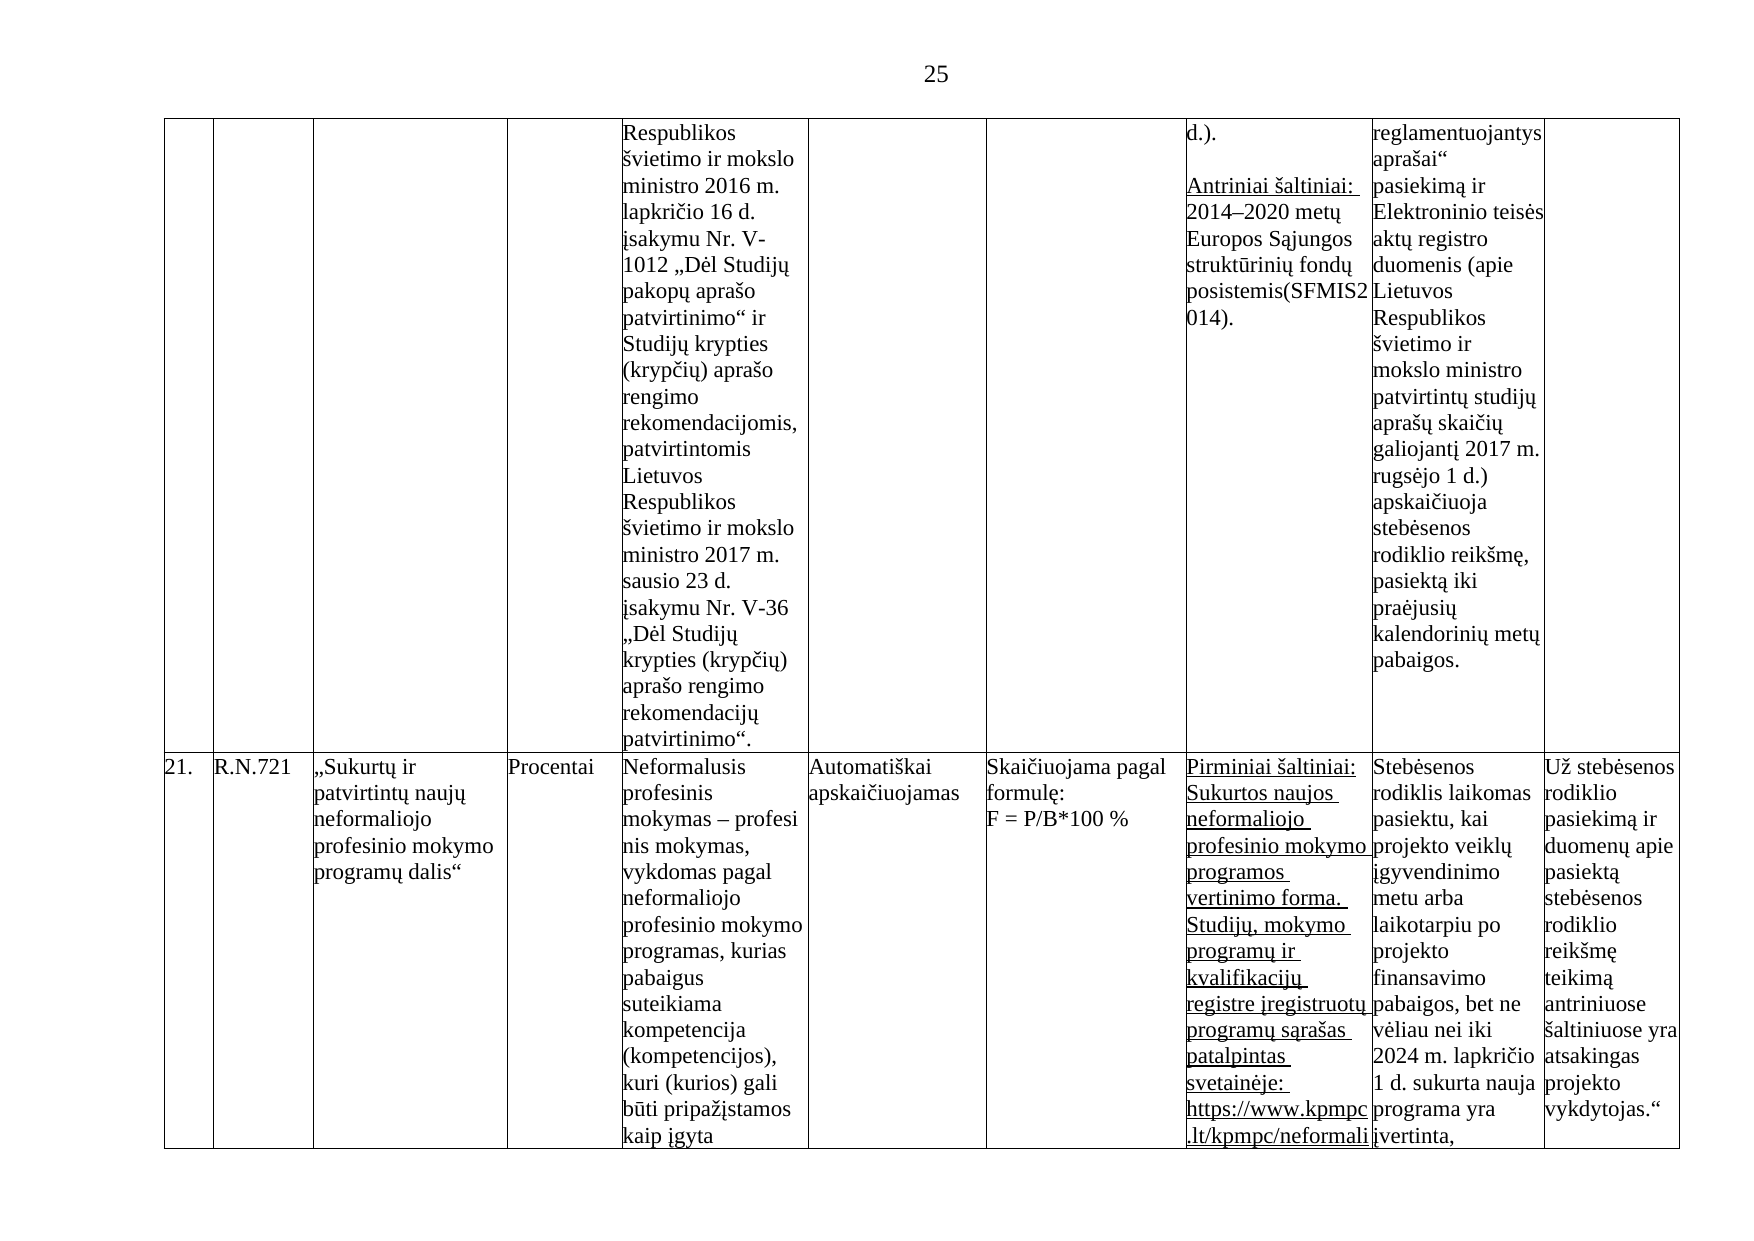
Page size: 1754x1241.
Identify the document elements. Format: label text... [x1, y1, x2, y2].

table_cell [314, 119, 507, 752]
table_cell Už stebėsenos rodiklio pasiekimą ir duomenų apie pasiektą stebėsenos rodiklio reikšmę teikimą antriniuose šaltiniuose yra atsakingas projekto vykdytojas.“ [1545, 753, 1679, 1148]
table_cell [508, 119, 622, 752]
table_cell 21. [165, 753, 213, 1148]
table_cell reglamentuojantys aprašai“ pasiekimą ir Elektroninio teisės aktų registro duomenis (apie Lietuvos Respublikos švietimo ir mokslo ministro patvirtintų studijų aprašų skaičių galiojantį 2017 m. rugsėjo 1 d.) apskaičiuoja stebėsenos rodiklio reikšmę, pasiektą iki praėjusių kalendorinių metų pabaigos. [1373, 119, 1544, 752]
table_cell [214, 119, 313, 752]
table_cell [987, 119, 1186, 752]
table_cell Automatiškai apskaičiuojamas [809, 753, 986, 1148]
table_cell Stebėsenos rodiklis laikomas pasiektu, kai projekto veiklų įgyvendinimo metu arba laikotarpiu po projekto finansavimo pabaigos, bet ne vėliau nei iki 2024 m. lapkričio 1 d. sukurta nauja programa yra įvertinta, [1373, 753, 1544, 1148]
table_cell „Sukurtų ir patvirtintų naujų neformaliojo profesinio mokymo programų dalis“ [314, 753, 507, 1148]
table_cell Procentai [508, 753, 622, 1148]
table_cell R.N.721 [214, 753, 313, 1148]
table_cell Respublikos švietimo ir mokslo ministro 2016 m. lapkričio 16 d. įsakymu Nr. V-1012 „Dėl Studijų pakopų aprašo patvirtinimo“ ir Studijų krypties (krypčių) aprašo rengimo rekomendacijomis, patvirtintomis Lietuvos Respublikos švietimo ir mokslo ministro 2017 m. sausio 23 d. įsakymu Nr. V-36 „Dėl Studijų krypties (krypčių) aprašo rengimo rekomendacijų patvirtinimo“. [623, 119, 808, 752]
table_cell d.). Antriniai šaltiniai: 2014–2020 metų Europos Sąjungos struktūrinių fondų posistemis(SFMIS2014). [1187, 119, 1372, 752]
table_cell Neformalusis profesinis mokymas – profesinis mokymas, vykdomas pagal neformaliojo profesinio mokymo programas, kurias pabaigus suteikiama kompetencija (kompetencijos), kuri (kurios) gali būti pripažįstamos kaip įgyta [623, 753, 808, 1148]
table_cell programos vertinimo forma. Studijų, mokymo programų ir kvalifikacijų registre įregistruotų [1187, 856, 1372, 1013]
table_cell Pirminiai šaltiniai: Sukurtos naujos neformaliojo profesinio mokymo [1187, 753, 1372, 855]
table_cell [809, 119, 986, 752]
table_cell [1545, 119, 1679, 752]
table_cell [165, 119, 213, 752]
table_cell Skaičiuojama pagal formulę: F = P/B*100 % [987, 753, 1186, 1148]
table_cell programų sąrašas patalpintas svetainėje: https://www.kpmpc.lt/kpmpc/neformali [1187, 1014, 1372, 1148]
